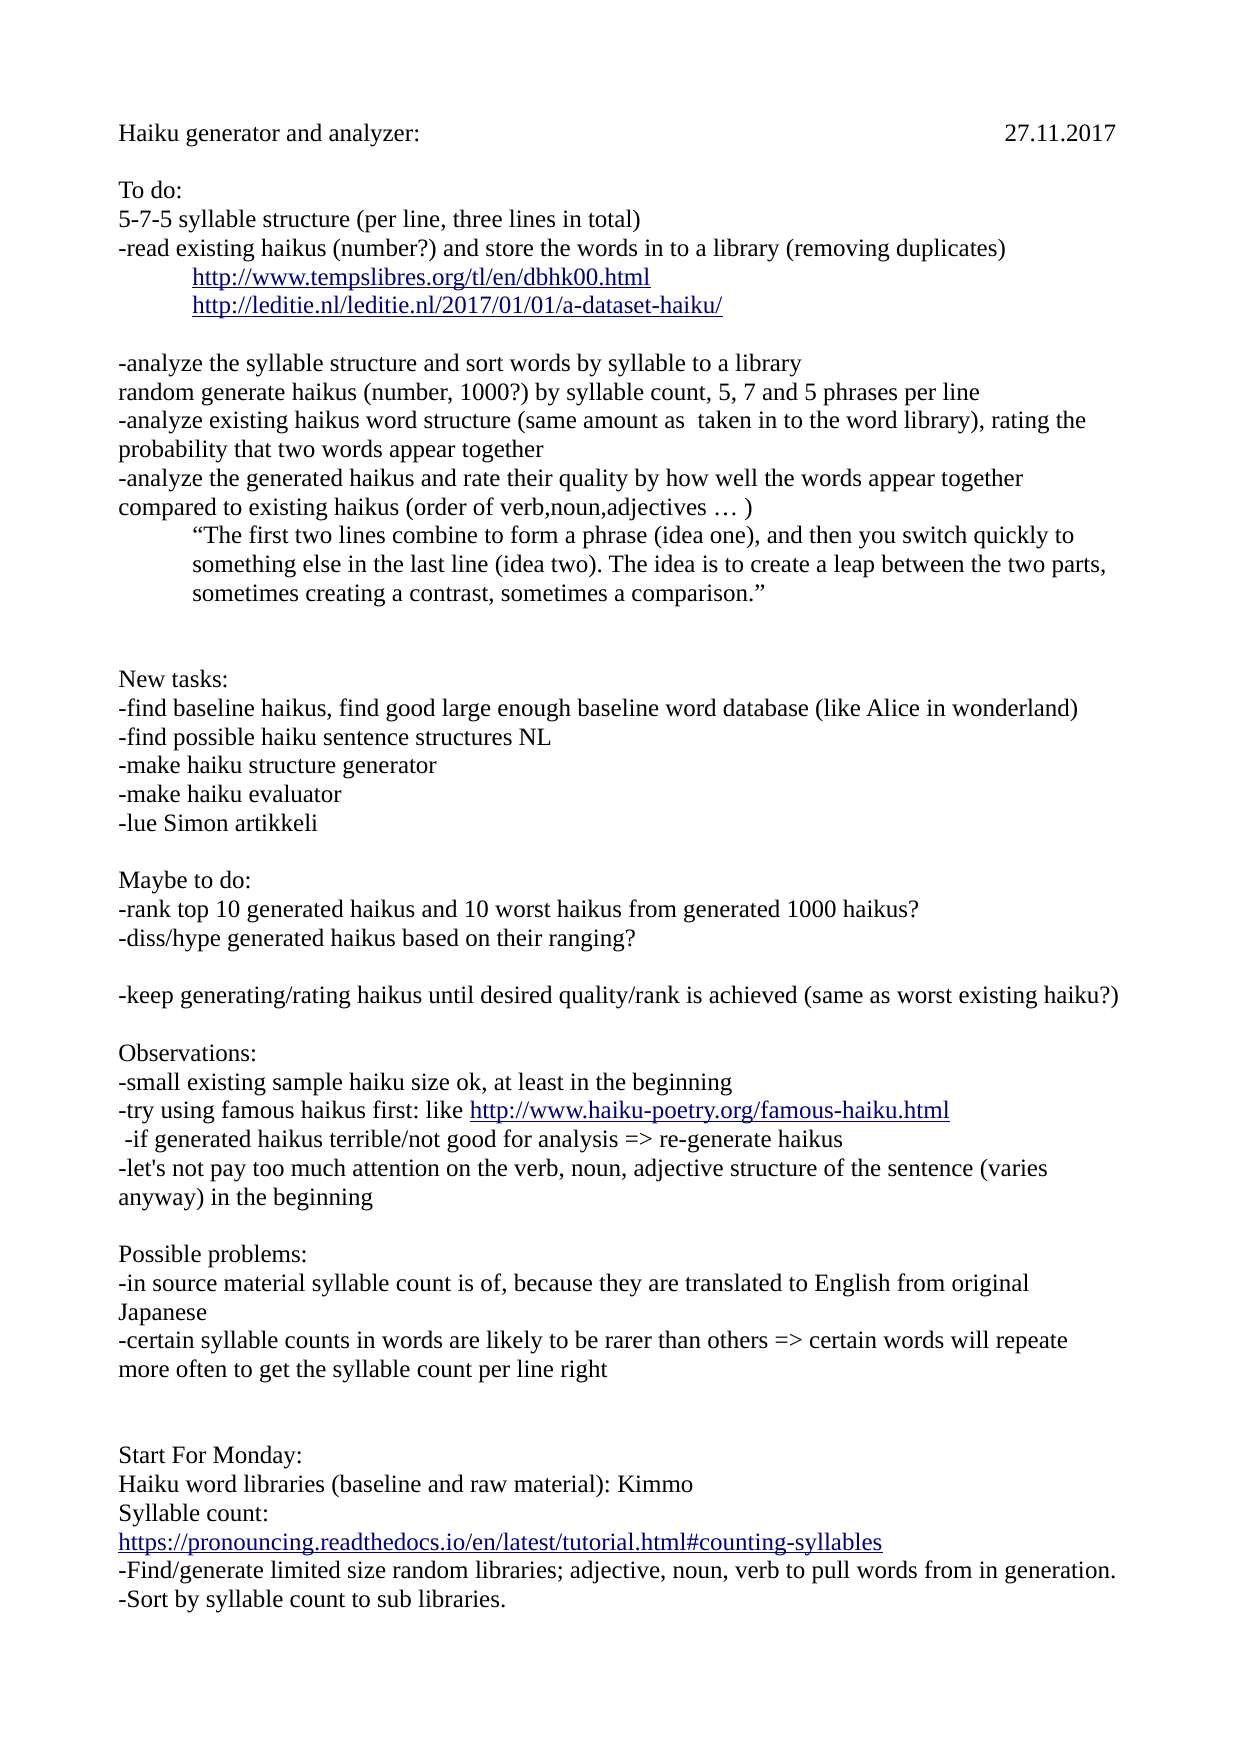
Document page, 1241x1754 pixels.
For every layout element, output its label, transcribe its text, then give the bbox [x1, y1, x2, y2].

text -keep generating/rating haikus until desired quality/rank is achieved (same as worst existing haiku?) [118, 981, 1122, 1009]
text -analyze the generated haikus and rate their quality by how well the words appear together compared to existing haikus (order of verb,noun,adjectives … ) [118, 463, 1122, 521]
text http://www.tempslibres.org/tl/en/dbhk00.html [118, 262, 1122, 291]
text Syllable count: [118, 1498, 1122, 1527]
text “The first two lines combine to form a phrase (idea one), and then you switch quickly to something else in the last line (idea two). The idea is to create a leap between the two parts, sometimes creating a contrast, sometimes a comparison.” [118, 521, 1122, 607]
text -Sort by syllable count to sub libraries. [118, 1584, 1122, 1613]
text Observations: [118, 1038, 1122, 1067]
text -analyze the syllable structure and sort words by syllable to a library [118, 348, 1122, 377]
text -let's not pay too much attention on the verb, noun, adjective structure of the sentence (varies anyway) in the beginning [118, 1153, 1122, 1211]
text Start For Monday: [118, 1441, 1122, 1469]
text To do: [118, 176, 1122, 204]
text -try using famous haikus first: like http://www.haiku-poetry.org/famous-haiku.html [118, 1096, 1122, 1124]
text -diss/hype generated haikus based on their ranging? [118, 923, 1122, 952]
text -analyze existing haikus word structure (same amount as taken in to the word library), rating the probability that two words appear together [118, 406, 1122, 463]
text random generate haikus (number, 1000?) by syllable count, 5, 7 and 5 phrases per line [118, 377, 1122, 406]
text 5-7-5 syllable structure (per line, three lines in total) [118, 204, 1122, 233]
text -certain syllable counts in words are likely to be rarer than others => certain words will repeate more often to get the syllable count per line right [118, 1326, 1122, 1383]
text -make haiku evaluator [118, 779, 1122, 808]
text -find possible haiku sentence structures NL [118, 722, 1122, 751]
text -Find/generate limited size random libraries; adjective, noun, verb to pull words from in generation. [118, 1556, 1122, 1584]
text -read existing haikus (number?) and store the words in to a library (removing duplicates) [118, 233, 1122, 262]
text New tasks: [118, 664, 1122, 693]
text -make haiku structure generator [118, 751, 1122, 779]
text -rank top 10 generated haikus and 10 worst haikus from generated 1000 haikus? [118, 894, 1122, 923]
text -find baseline haikus, find good large enough baseline word database (like Alice in wonderland) [118, 693, 1122, 722]
text -small existing sample haiku size ok, at least in the beginning [118, 1067, 1122, 1096]
text Haiku generator and analyzer: 27.11.2017 [118, 118, 1122, 147]
text http://leditie.nl/leditie.nl/2017/01/01/a-dataset-haiku/ [118, 291, 1122, 319]
text -in source material syllable count is of, because they are translated to English from original Japanese [118, 1268, 1122, 1326]
text https://pronouncing.readthedocs.io/en/latest/tutorial.html#counting-syllables [118, 1527, 1122, 1556]
text -lue Simon artikkeli [118, 808, 1122, 837]
text Maybe to do: [118, 866, 1122, 894]
text Haiku word libraries (baseline and raw material): Kimmo [118, 1469, 1122, 1498]
text Possible problems: [118, 1239, 1122, 1268]
text -if generated haikus terrible/not good for analysis => re-generate haikus [118, 1124, 1122, 1153]
